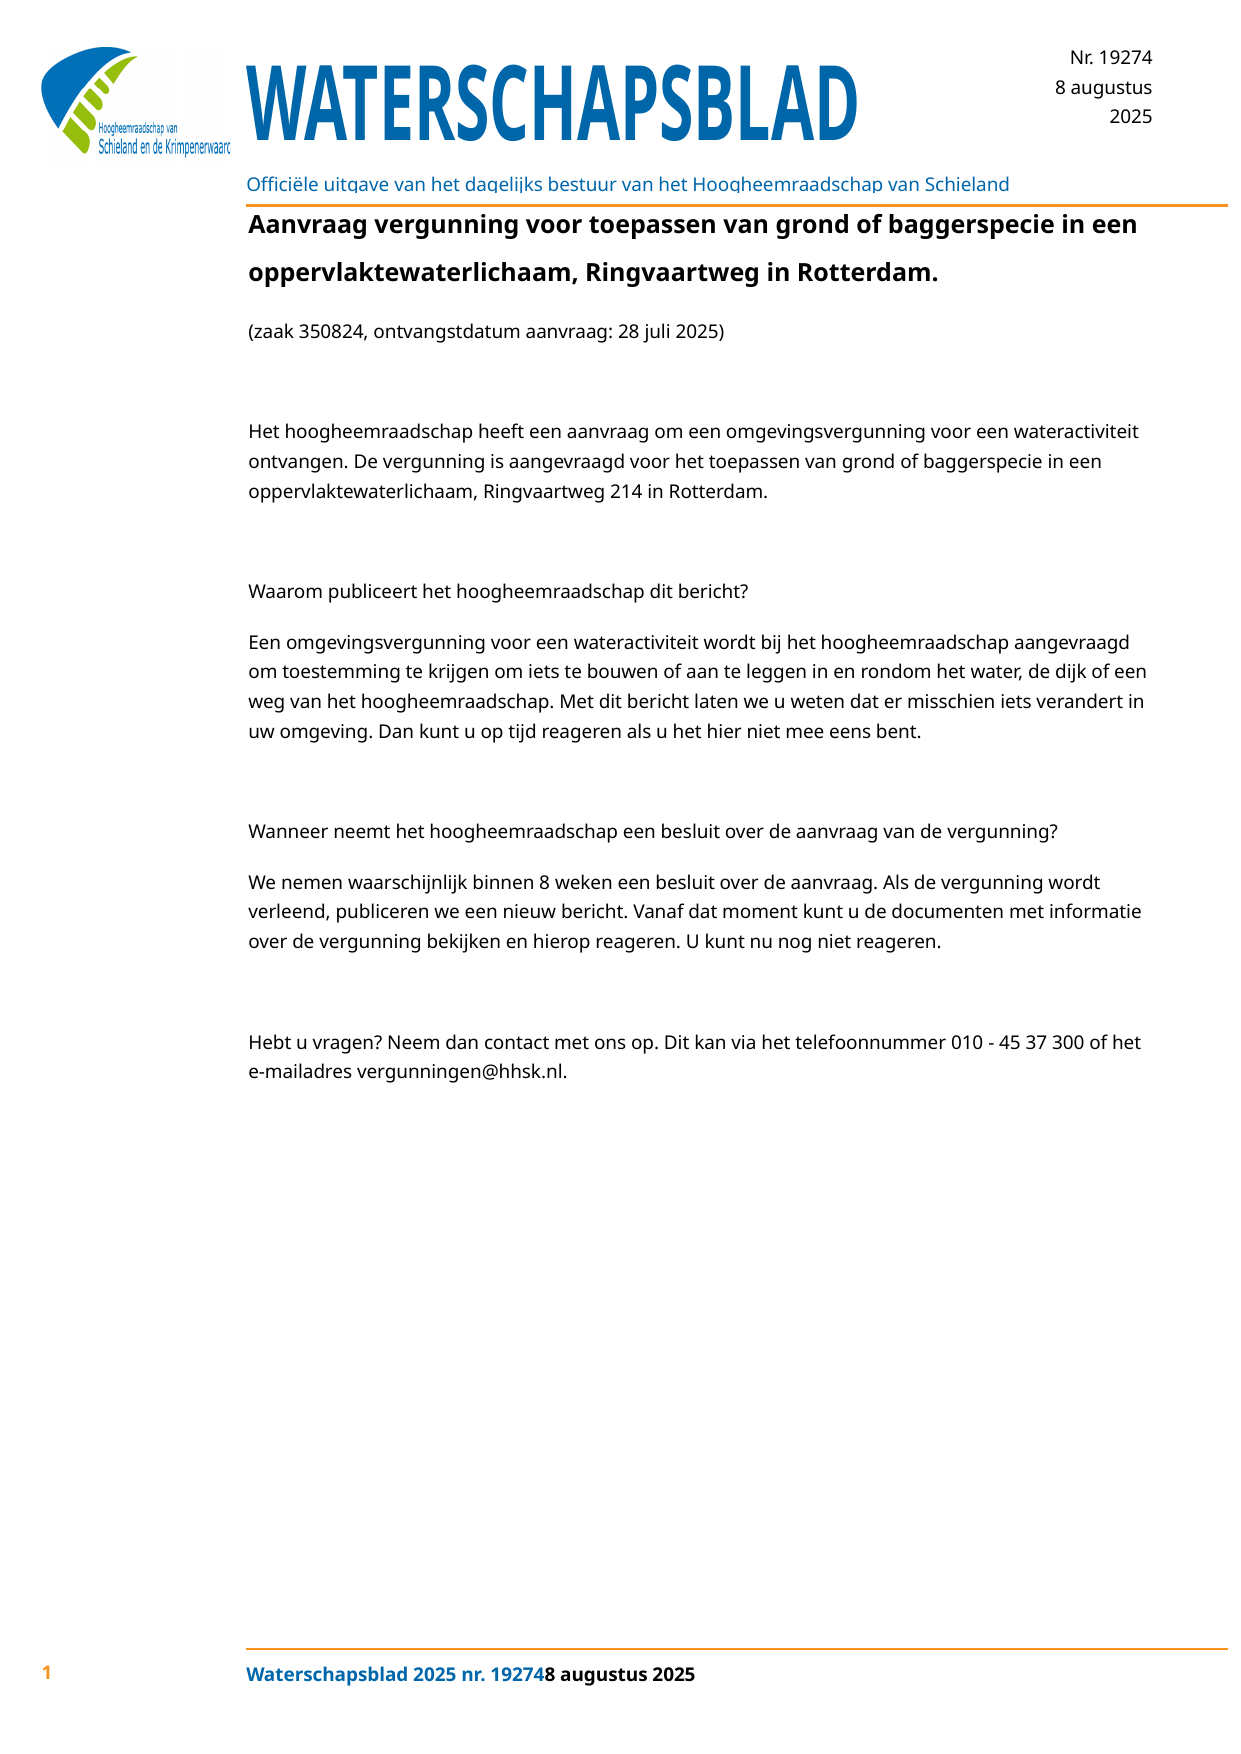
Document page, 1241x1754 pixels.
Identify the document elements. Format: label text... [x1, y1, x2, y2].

text Waarom publiceert het hoogheemraadschap dit bericht? [248, 579, 1152, 604]
picture [41, 47, 231, 172]
text Aanvraag vergunning voor toepassen van grond of baggerspecie in een oppervlaktewaterlichaam, Ringvaartweg in Rotterdam. [248, 207, 1152, 288]
text Het hoogheemraadschap heeft een aanvraag om een omgevingsvergunning voor een wateractiviteit ontvangen. De vergunning is aangevraagd voor het toepassen van grond of baggerspecie in een oppervlaktewaterlichaam, Ringvaartweg 214 in Rotterdam. [248, 419, 1152, 504]
text (zaak 350824, ontvangstdatum aanvraag: 28 juli 2025) [248, 318, 1152, 344]
text Wanneer neemt het hoogheemraadschap een besluit over de aanvraag van de vergunning? [248, 819, 1152, 844]
text We nemen waarschijnlijk binnen 8 weken een besluit over de aanvraag. Als de vergunning wordt verleend, publiceren we een nieuw bericht. Vanaf dat moment kunt u de documenten met informatie over de vergunning bekijken en hierop reageren. U kunt nu nog niet reageren. [248, 869, 1152, 954]
text Hebt u vragen? Neem dan contact met ons op. Dit kan via het telefoonnummer 010 - 45 37 300 of het e-mailadres vergunningen@hhsk.nl. [248, 1029, 1152, 1084]
text Een omgevingsvergunning voor een wateractiviteit wordt bij het hoogheemraadschap aangevraagd om toestemming te krijgen om iets te bouwen of aan te leggen in en rondom het water, de dijk of een weg van het hoogheemraadschap. Met dit bericht laten we u weten dat er misschien iets verandert in uw omgeving. Dan kunt u op tijd reageren als u het hier niet mee eens bent. [248, 629, 1152, 744]
